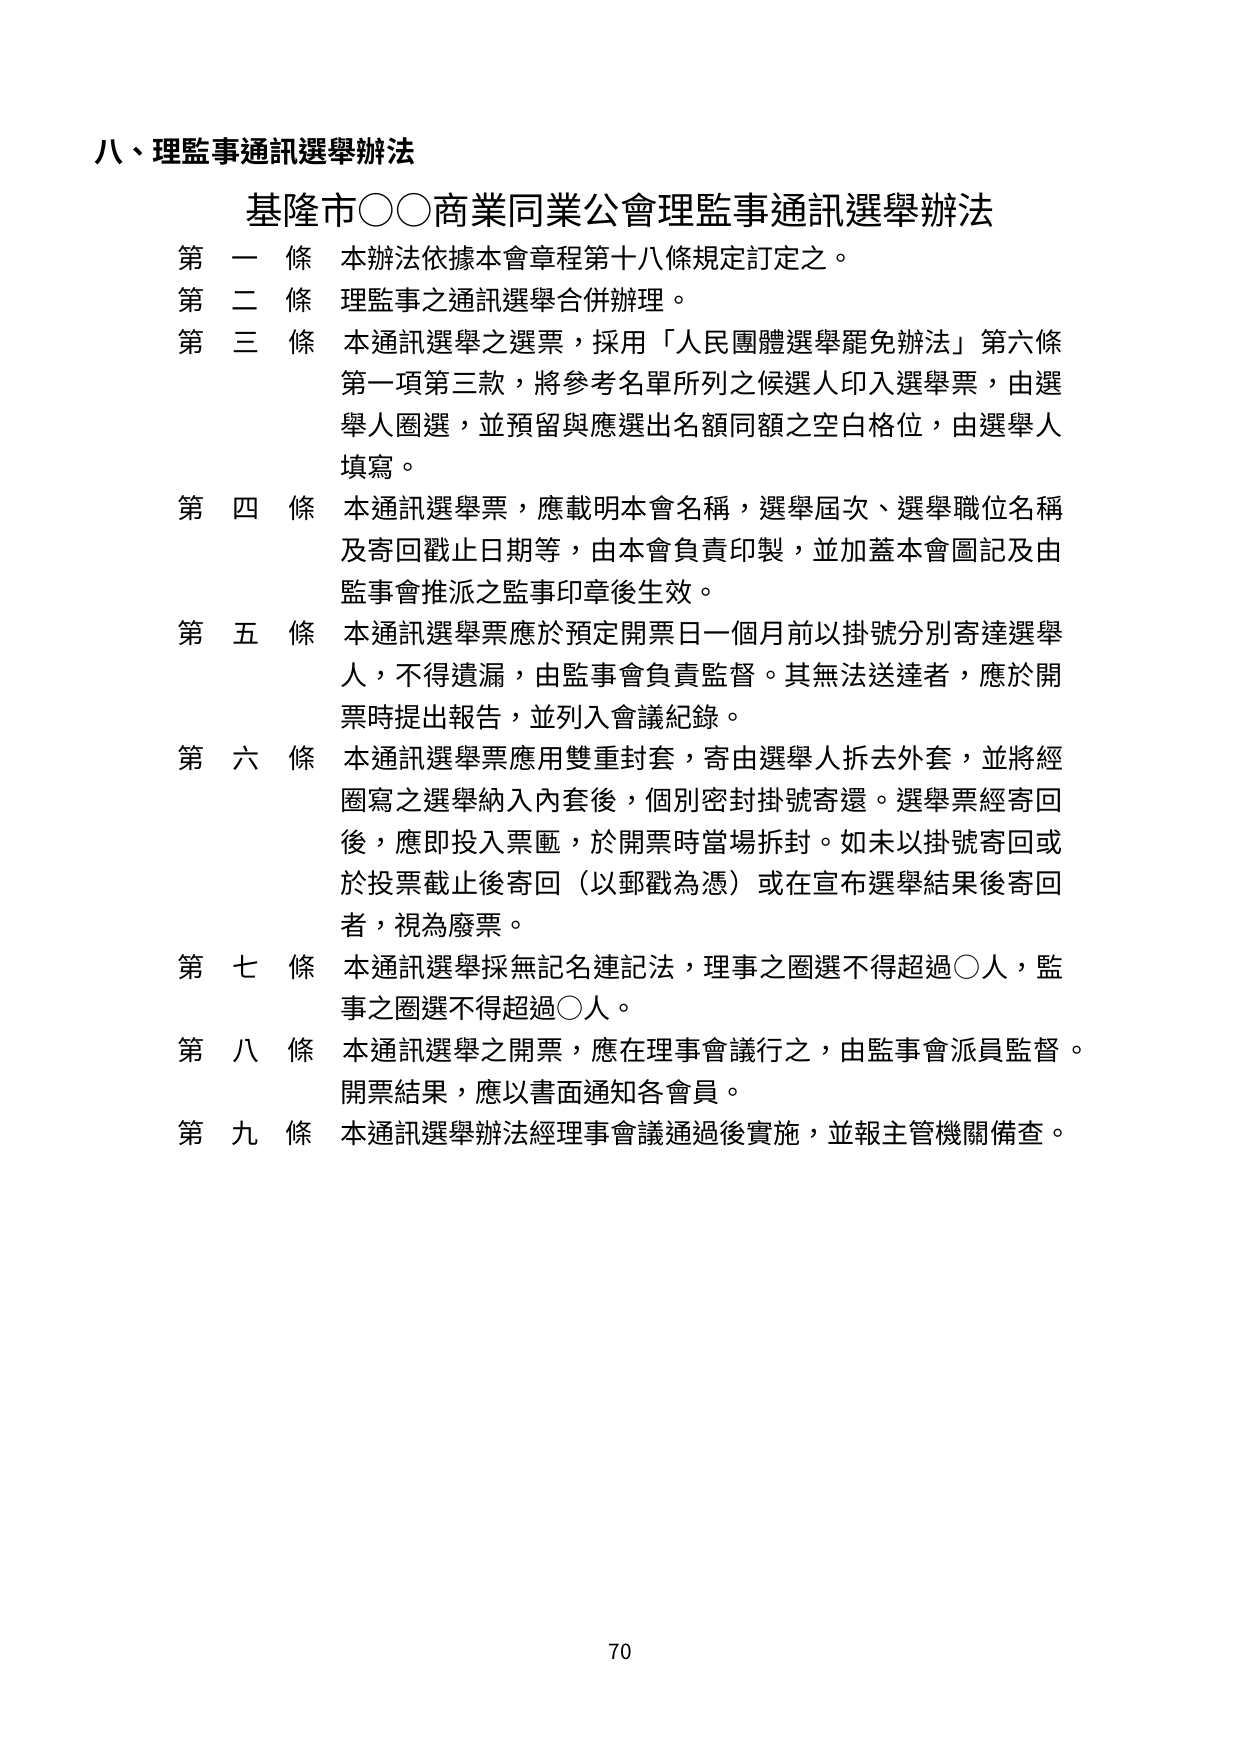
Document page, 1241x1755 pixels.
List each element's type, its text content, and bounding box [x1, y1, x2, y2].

text 第 三 條 本通訊選舉之選票，採用「人民團體選舉罷免辦法」第六條第一項第三款，將參考名單所列之候選人印入選舉票，由選舉人圈選，並預留與應選出名額同額之空白格位，由選舉人填寫。 [177, 319, 1063, 485]
text 第 九 條 本通訊選舉辦法經理事會議通過後實施，並報主管機關備查。 [177, 1110, 1063, 1152]
text 基隆市○○商業同業公會理監事通訊選舉辦法 [177, 181, 1063, 235]
text 第 五 條 本通訊選舉票應於預定開票日一個月前以掛號分別寄達選舉人，不得遺漏，由監事會負責監督。其無法送達者，應於開票時提出報告，並列入會議紀錄。 [177, 610, 1063, 735]
text 第 四 條 本通訊選舉票，應載明本會名稱，選舉屆次、選舉職位名稱及寄回戳止日期等，由本會負責印製，並加蓋本會圖記及由監事會推派之監事印章後生效。 [177, 485, 1063, 610]
text 第 八 條 本通訊選舉之開票，應在理事會議行之，由監事會派員監督。開票結果，應以書面通知各會員。 [177, 1027, 1063, 1110]
text 第 七 條 本通訊選舉採無記名連記法，理事之圈選不得超過○人，監事之圈選不得超過○人。 [177, 944, 1063, 1027]
text 第 一 條 本辦法依據本會章程第十八條規定訂定之。 [177, 235, 1063, 277]
text 第 六 條 本通訊選舉票應用雙重封套，寄由選舉人拆去外套，並將經圈寫之選舉納入內套後，個別密封掛號寄還。選舉票經寄回後，應即投入票匭，於開票時當場拆封。如未以掛號寄回或於投票截止後寄回（以郵戳為憑）或在宣布選舉結果後寄回者，視為廢票。 [177, 735, 1063, 944]
subtitle 八、理監事通訊選舉辦法 [94, 128, 1063, 171]
text 第 二 條 理監事之通訊選舉合併辦理。 [177, 277, 1063, 319]
